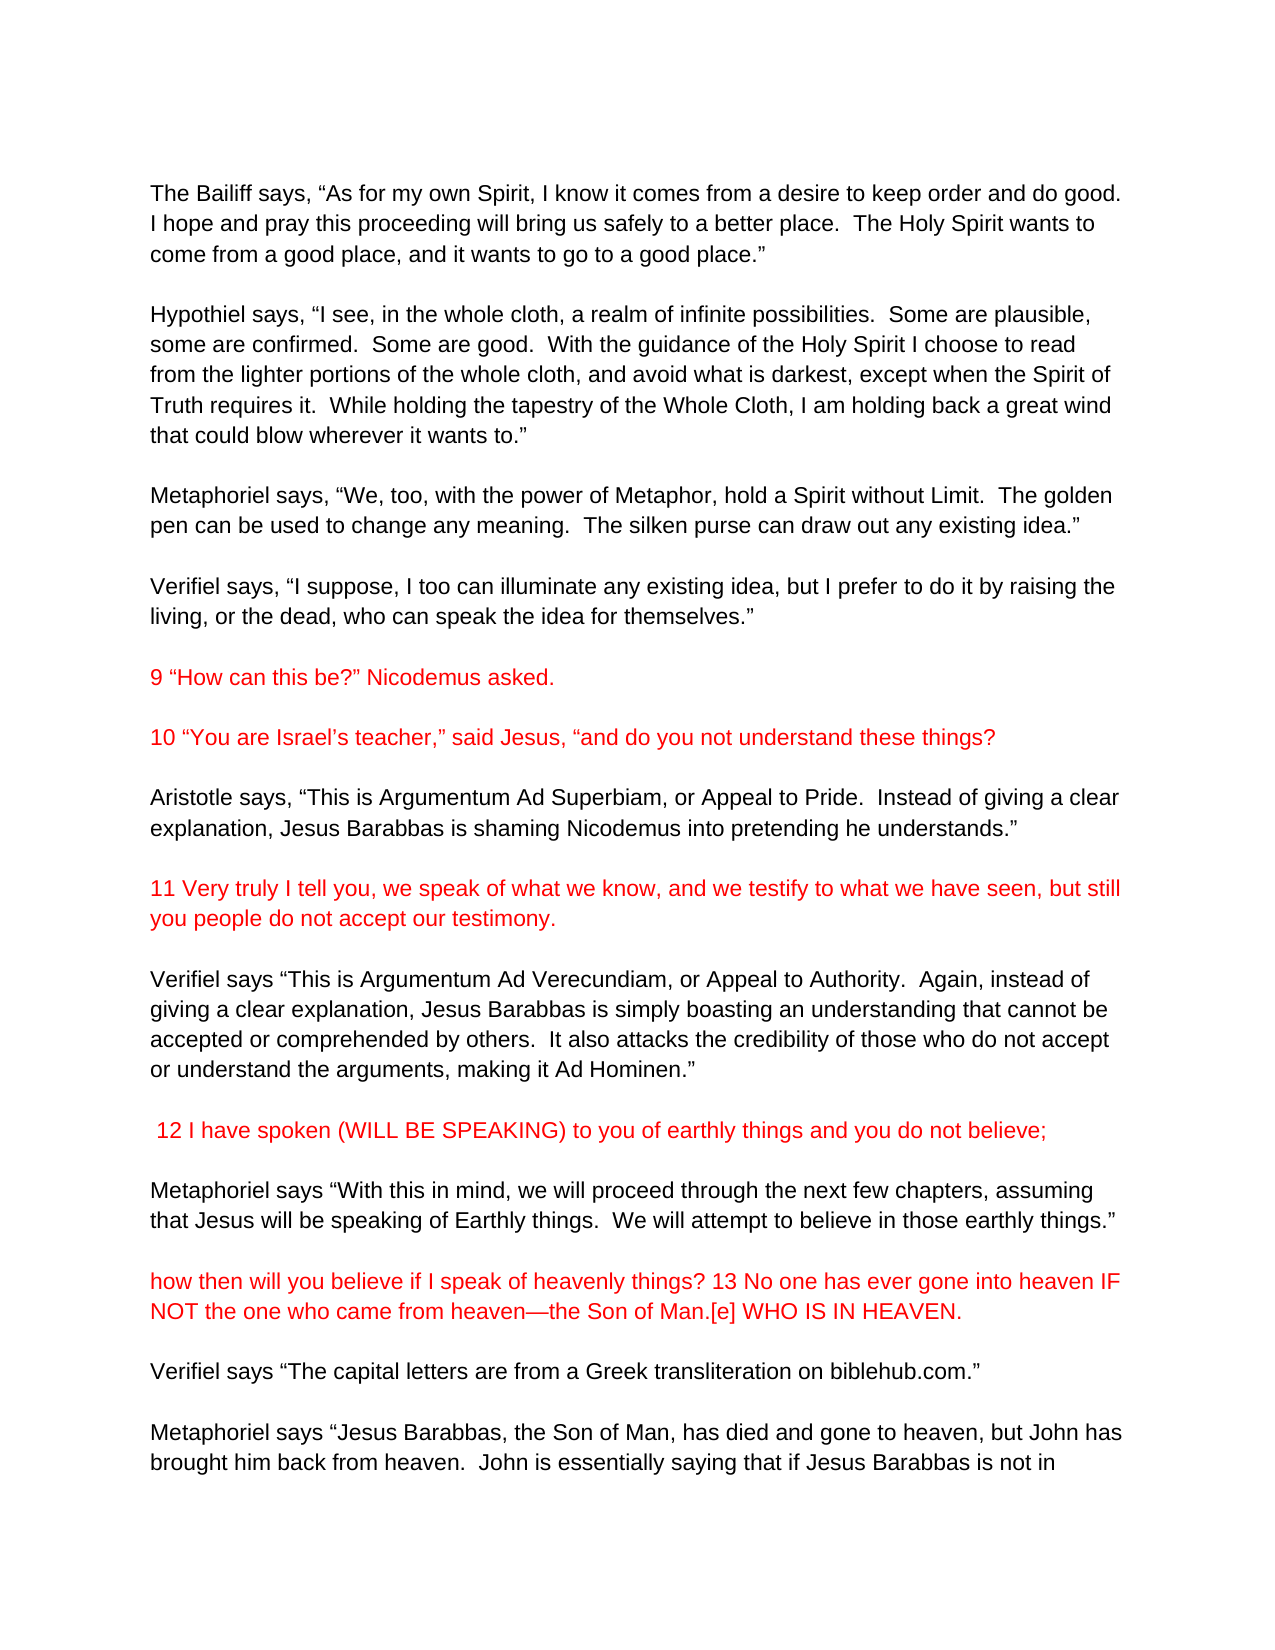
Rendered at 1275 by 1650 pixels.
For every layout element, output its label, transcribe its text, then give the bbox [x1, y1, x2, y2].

text Verifiel says “This is Argumentum Ad Verecundiam, or Appeal to Authority. Again, instead of giving a clear explanation, Jesus Barabbas is simply boasting an understanding that cannot be accepted or comprehended by others. It also attacks the credibility of those who do not accept or understand the arguments, making it Ad Hominen.” [150, 966, 1125, 1083]
text Metaphoriel says “Jesus Barabbas, the Son of Man, has died and gone to heaven, but John has brought him back from heaven. John is essentially saying that if Jesus Barabbas is not in [150, 1419, 1125, 1475]
text 12 I have spoken (WILL BE SPEAKING) to you of earthly things and you do not believe; [150, 1117, 1125, 1143]
text 9 “How can this be?” Nicodemus asked. [150, 633, 1125, 690]
text The Bailiff says, “As for my own Spirit, I know it comes from a desire to keep order and do good. I hope and pray this proceeding will bring us safely to a better place. The Holy Spirit wants to come from a good place, and it wants to go to a good place.” [150, 180, 1125, 267]
text Hypothiel says, “I see, in the whole cloth, a realm of infinite possibilities. Some are plausible, some are confirmed. Some are good. With the guidance of the Holy Spirit I choose to read from the lighter portions of the whole cloth, and avoid what is darkest, except when the Spirit of Truth requires it. While holding the tapestry of the Whole Cloth, I am holding back a great wind that could blow wherever it wants to.” [150, 301, 1125, 448]
text how then will you believe if I speak of heavenly things? 13 No one has ever gone into heaven IF NOT the one who came from heaven—the Son of Man.[e] WHO IS IN HEAVEN. [150, 1268, 1125, 1324]
text Metaphoriel says, “We, too, with the power of Metaphor, hold a Spirit without Limit. The golden pen can be used to change any meaning. The silken purse can draw out any existing idea.” [150, 482, 1125, 539]
text 10 “You are Israel’s teacher,” said Jesus, “and do you not understand these things? [150, 724, 1125, 750]
text Metaphoriel says “With this in mind, we will proceed through the next few chapters, assuming that Jesus will be speaking of Earthly things. We will attempt to believe in those earthly things.” [150, 1177, 1125, 1234]
text 11 Very truly I tell you, we speak of what we know, and we testify to what we have seen, but still you people do not accept our testimony. [150, 875, 1125, 932]
text Aristotle says, “This is Argumentum Ad Superbiam, or Appeal to Pride. Instead of giving a clear explanation, Jesus Barabbas is shaming Nicodemus into pretending he understands.” [150, 784, 1125, 841]
text Verifiel says “The capital letters are from a Greek transliteration on biblehub.com.” [150, 1358, 1125, 1385]
text Verifiel says, “I suppose, I too can illuminate any existing idea, but I prefer to do it by raising the living, or the dead, who can speak the idea for themselves.” [150, 573, 1125, 629]
